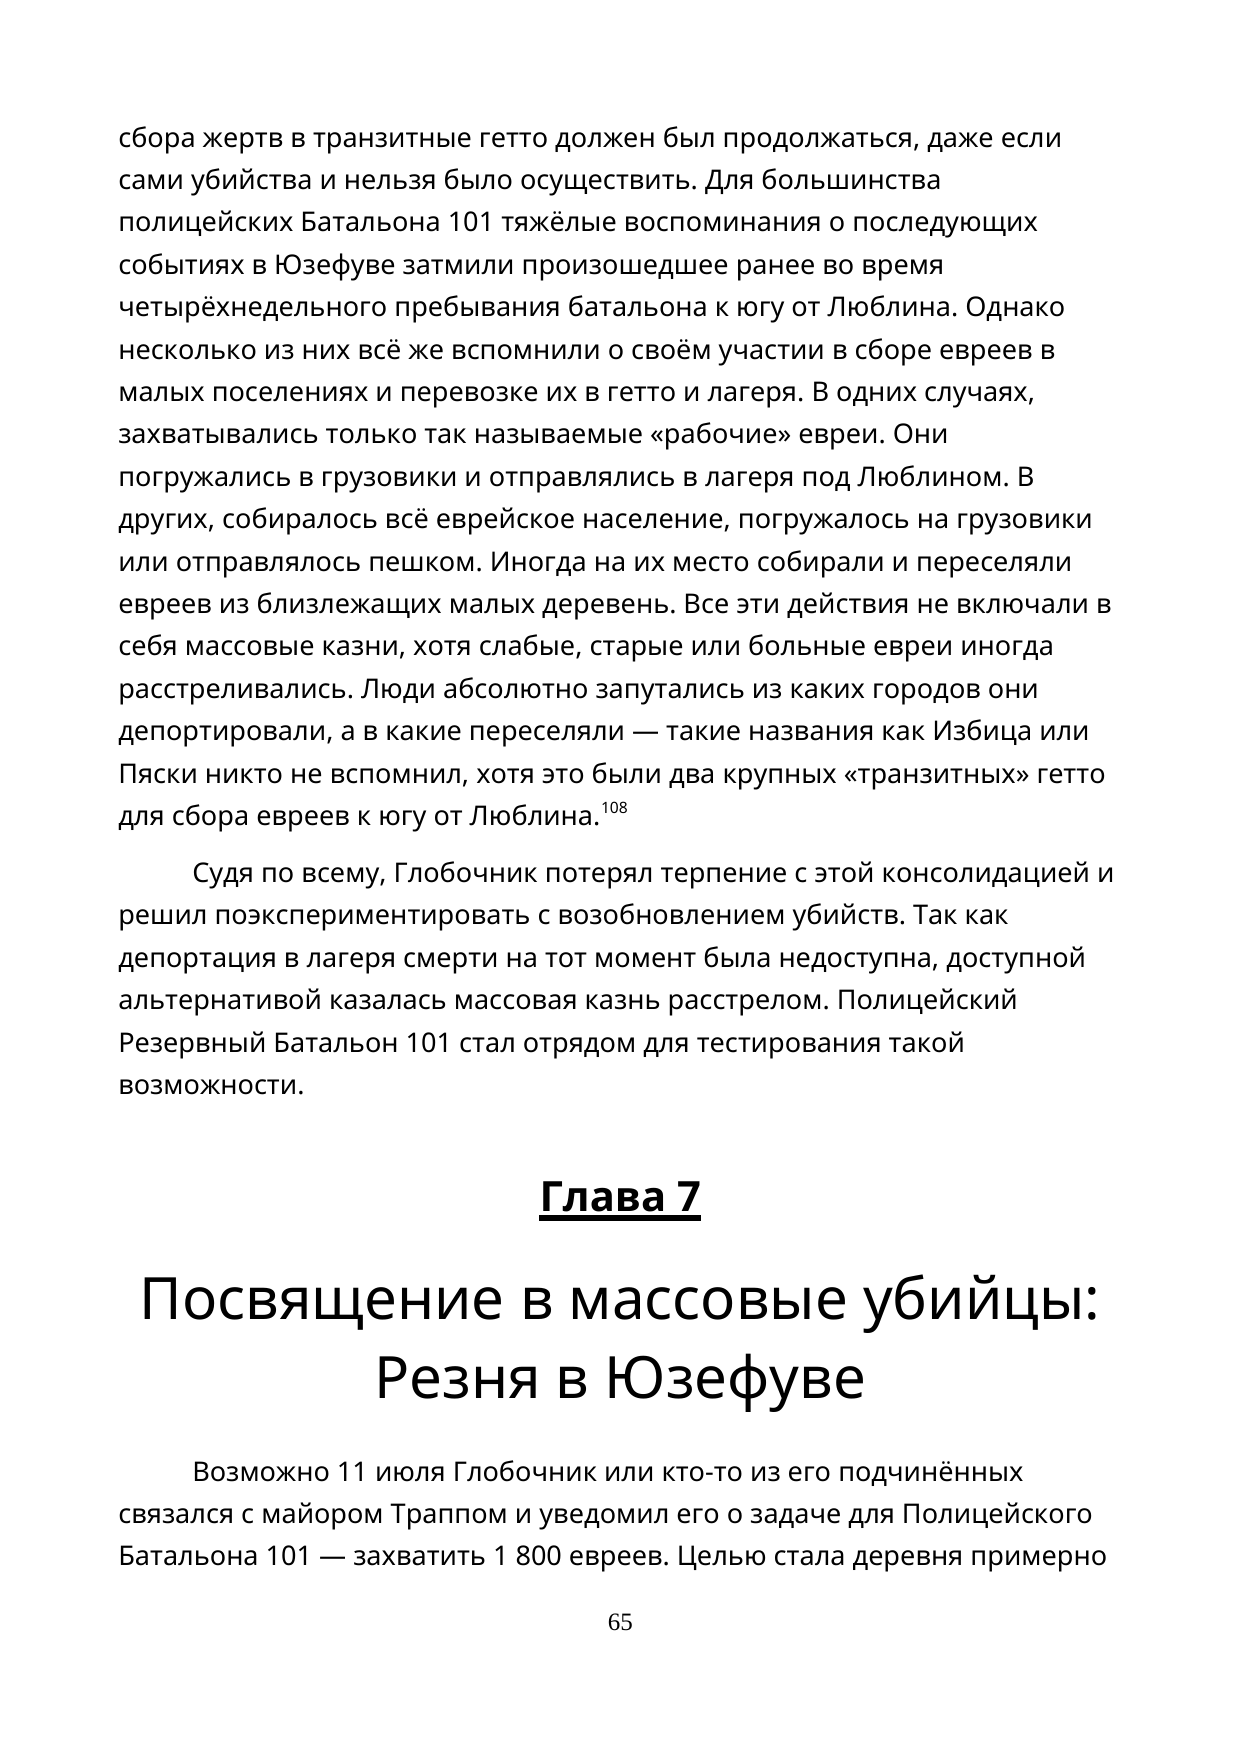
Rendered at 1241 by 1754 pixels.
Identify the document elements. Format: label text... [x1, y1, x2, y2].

subtitle Глава 7 [118, 1167, 1122, 1224]
subtitle Посвящение в массовые убийцы: Резня в Юзефуве [118, 1257, 1122, 1416]
text Возможно 11 июля Глобочник или кто-то из его подчинённых связался с майором Траппом и уведомил его о задаче для Полицейского Батальона 101 — захватить 1 800 евреев. Целью стала деревня примерно [118, 1452, 1122, 1574]
text сбора жертв в транзитные гетто должен был продолжаться, даже если сами убийства и нельзя было осуществить. Для большинства полицейских Батальона 101 тяжёлые воспоминания о последующих событиях в Юзефуве затмили произошедшее ранее во время четырёхнедельного пребывания батальона к югу от Люблина. Однако несколько из них всё же вспомнили о своём участии в сборе евреев в малых поселениях и перевозке их в гетто и лагеря. В одних случаях, захватывались только так называемые «рабочие» евреи. Они погружались в грузовики и отправлялись в лагеря под Люблином. В других, собиралось всё еврейское население, погружалось на грузовики или отправлялось пешком. Иногда на их место собирали и переселяли евреев из близлежащих малых деревень. Все эти действия не включали в себя массовые казни, хотя слабые, старые или больные евреи иногда расстреливались. Люди абсолютно запутались из каких городов они депортировали, а в какие переселяли — такие названия как Избица или Пяски никто не вспомнил, хотя это были два крупных «транзитных» гетто для сбора евреев к югу от Люблина. [118, 118, 1122, 833]
text Судя по всему, Глобочник потерял терпение с этой консолидацией и решил поэкспериментировать с возобновлением убийств. Так как депортация в лагеря смерти на тот момент была недоступна, доступной альтернативой казалась массовая казнь расстрелом. Полицейский Резервный Батальон 101 стал отрядом для тестирования такой возможности. [118, 853, 1122, 1102]
